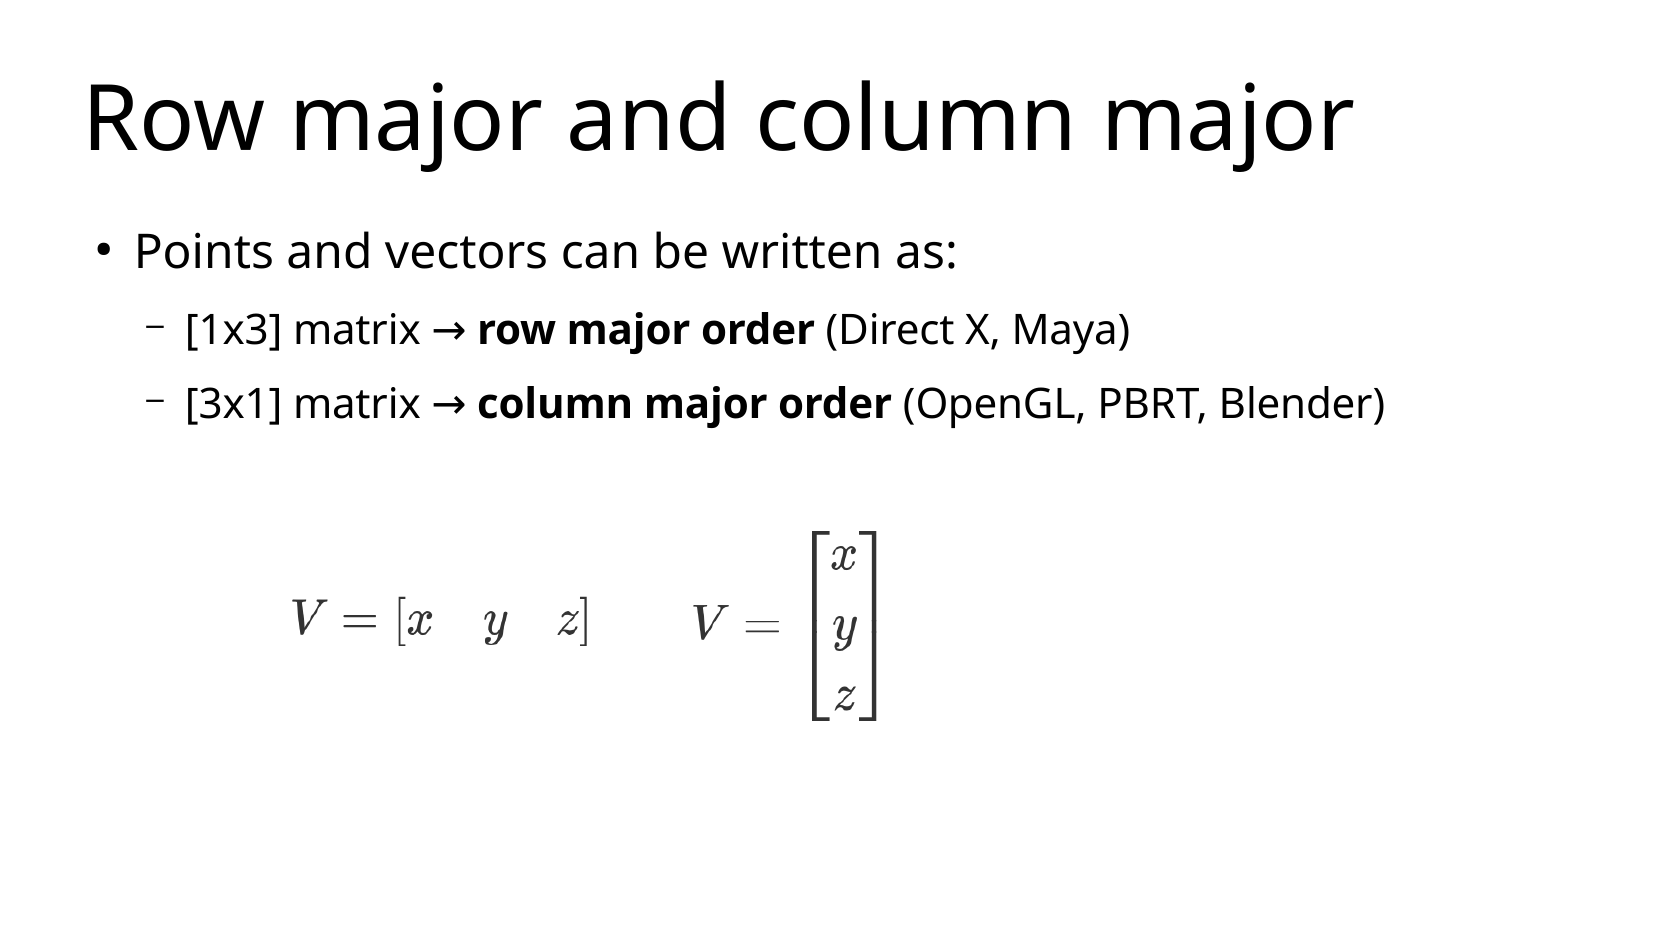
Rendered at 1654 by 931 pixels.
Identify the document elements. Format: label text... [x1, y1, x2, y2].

picture [688, 509, 901, 736]
list Points and vectors can be written as: [1x3] matrix → row major order (Direct X, Maya) [3x1] matrix → column major order (OpenGL, PBRT, Blender) [82, 217, 1411, 436]
picture [285, 584, 607, 660]
title Row major and column major [82, 37, 1571, 193]
